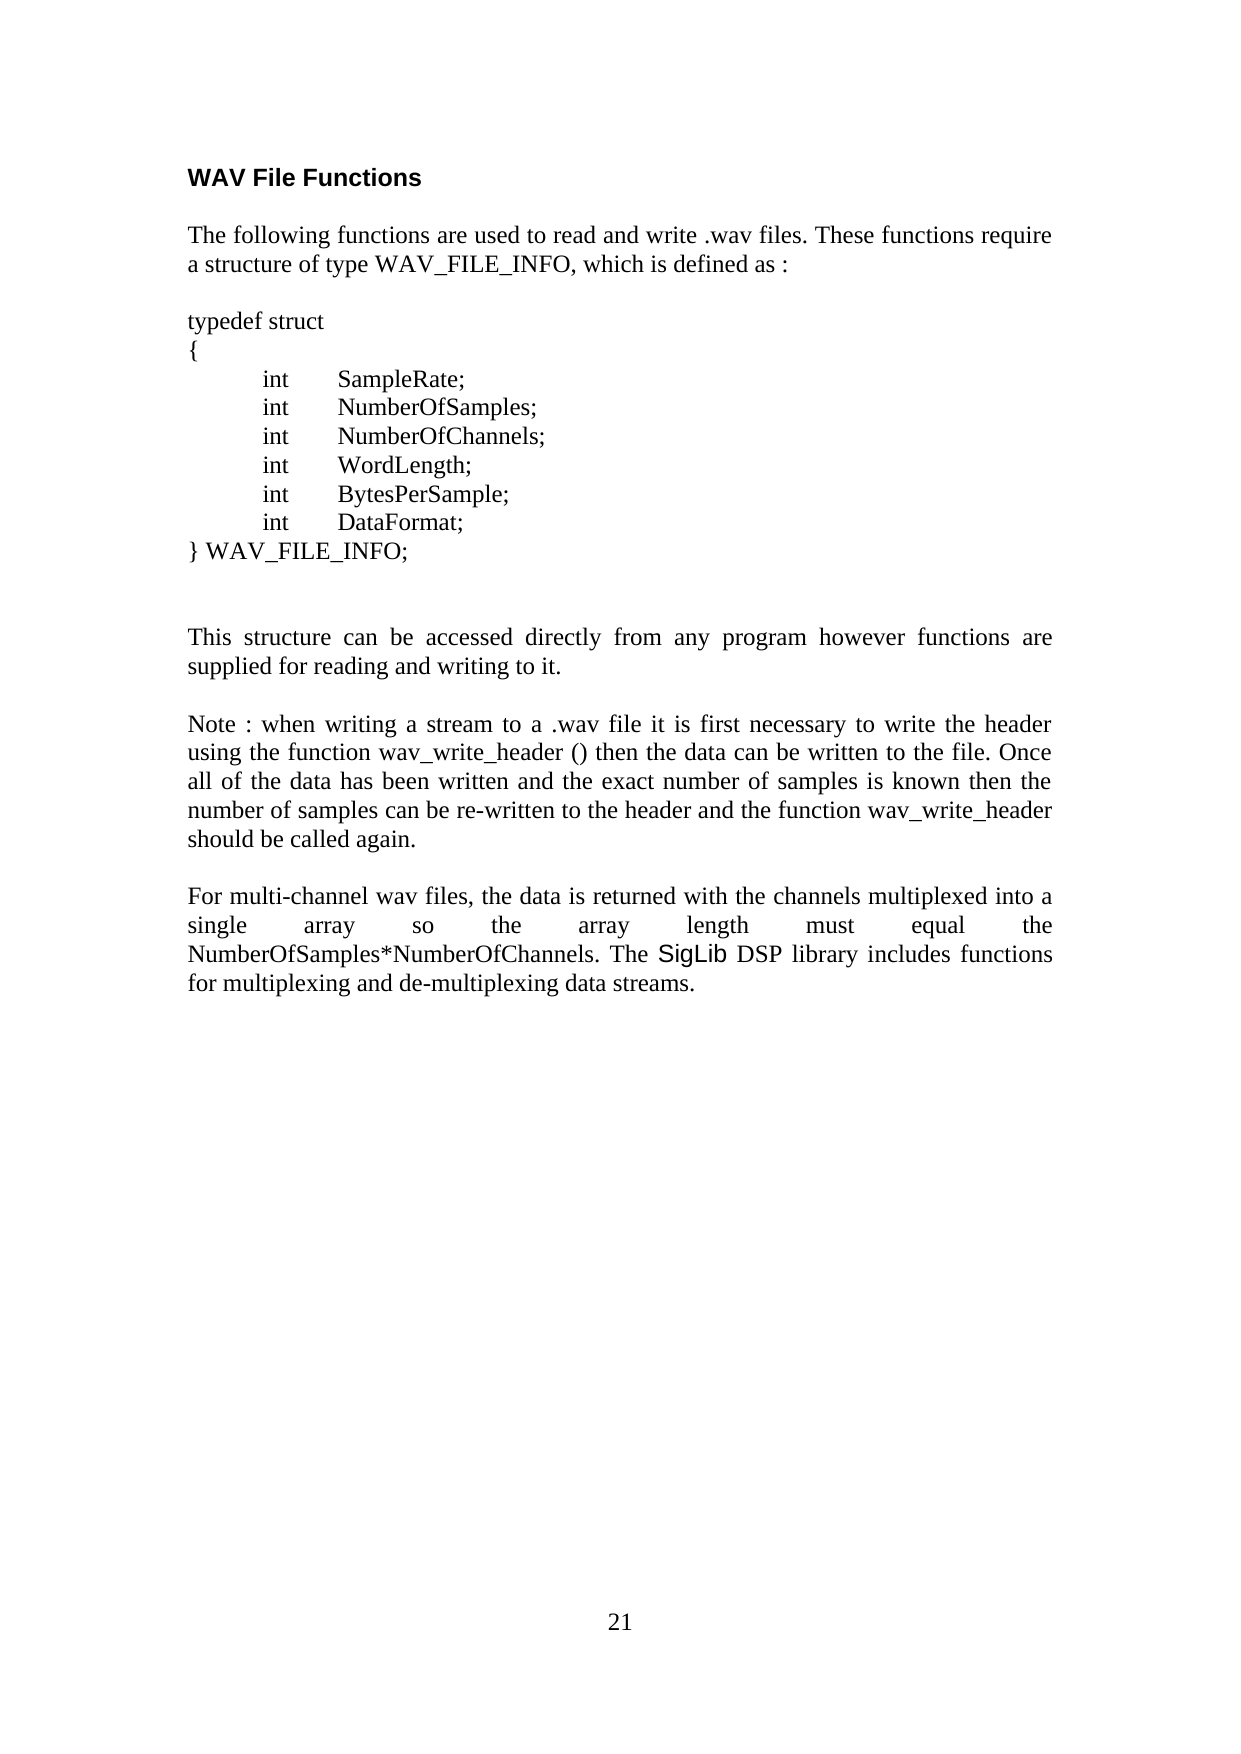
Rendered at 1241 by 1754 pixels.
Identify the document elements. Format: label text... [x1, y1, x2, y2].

text { [187, 335, 1053, 364]
text int WordLength; [187, 450, 1053, 479]
text int DataFormat; [187, 507, 1053, 536]
text int SampleRate; [187, 364, 1053, 392]
subtitle WAV File Functions [187, 162, 1053, 191]
text int BytesPerSample; [187, 479, 1053, 507]
text } WAV_FILE_INFO; [187, 536, 1053, 565]
text This structure can be accessed directly from any program however functions are supplied for reading and writing to it. [187, 622, 1053, 680]
text int NumberOfChannels; [187, 421, 1053, 450]
text Note : when writing a stream to a .wav file it is first necessary to write the header using the function wav_write_header () then the data can be written to the file. Once all of the data has been written and the exact number of samples is known then the number of samples can be re-written to the header and the function wav_write_header should be called again. [187, 709, 1053, 852]
text int NumberOfSamples; [187, 392, 1053, 421]
text The following functions are used to read and write .wav files. These functions require a structure of type WAV_FILE_INFO, which is defined as : [187, 220, 1053, 277]
text For multi-channel wav files, the data is returned with the channels multiplexed into a single array so the array length must equal the NumberOfSamples*NumberOfChannels. The SigLib DSP library includes functions for multiplexing and de-multiplexing data streams. [187, 881, 1053, 996]
text typedef struct [187, 306, 1053, 335]
